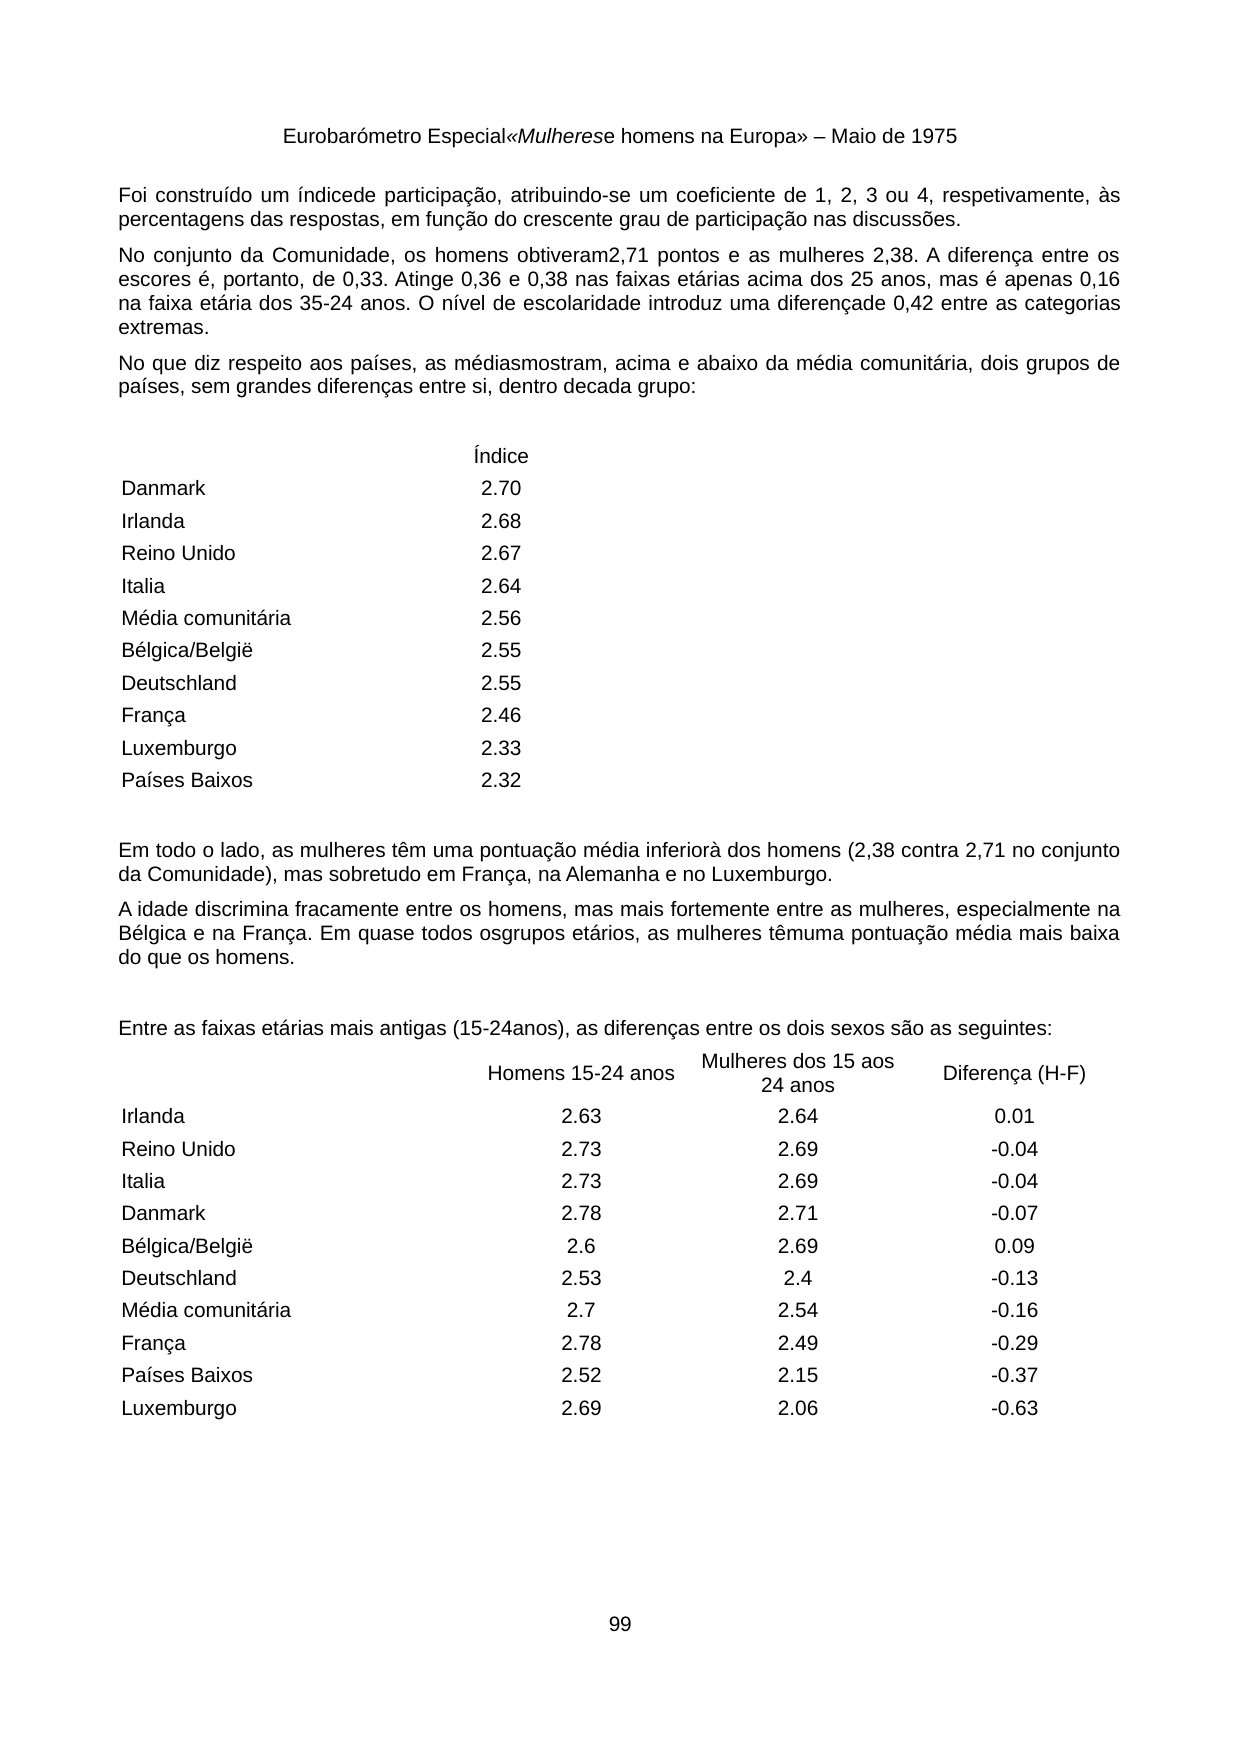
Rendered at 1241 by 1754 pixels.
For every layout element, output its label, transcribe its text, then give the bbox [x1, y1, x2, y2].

table_cell Danmark [118, 472, 432, 504]
table_header Mulheres dos 15 aos 24 anos [690, 1046, 906, 1100]
table_cell 2,73 [473, 1165, 689, 1197]
table_cell -0,29 [906, 1327, 1123, 1359]
table_cell Italia [118, 569, 432, 602]
table_header [118, 440, 432, 472]
text Entre as faixas etárias mais antigas (15-24anos), as diferenças entre os dois sexos são as seguintes: [118, 1016, 1122, 1040]
table_cell -0,63 [906, 1391, 1123, 1424]
table_cell -0,04 [906, 1132, 1123, 1164]
table_cell 2,46 [432, 699, 570, 731]
text A idade discrimina fracamente entre os homens, mas mais fortemente entre as mulheres, especialmente na Bélgica e na França. Em quase todos osgrupos etários, as mulheres têmuma pontuação média mais baixa do que os homens. [118, 897, 1122, 969]
table_cell 2,70 [432, 472, 570, 504]
table_cell Danmark [118, 1197, 473, 1229]
table_cell França [118, 699, 432, 731]
text Foi construído um índicede participação, atribuindo-se um coeficiente de 1, 2, 3 ou 4, respetivamente, às percentagens das respostas, em função do crescente grau de participação nas discussões. [118, 183, 1122, 231]
text No conjunto da Comunidade, os homens obtiveram2,71 pontos e as mulheres 2,38. A diferença entre os escores é, portanto, de 0,33. Atinge 0,36 e 0,38 nas faixas etárias acima dos 25 anos, mas é apenas 0,16 na faixa etária dos 35-24 anos. O nível de escolaridade introduz uma diferençade 0,42 entre as categorias extremas. [118, 243, 1122, 339]
table_header [118, 1046, 473, 1100]
table_cell 2,64 [432, 569, 570, 602]
table_cell Irlanda [118, 505, 432, 537]
table_cell Países Baixos [118, 1359, 473, 1391]
table_cell -0,16 [906, 1294, 1123, 1327]
table_cell 2,69 [690, 1165, 906, 1197]
table_cell 2,69 [690, 1229, 906, 1262]
table_cell -0,13 [906, 1262, 1123, 1294]
table_cell Média comunitária [118, 602, 432, 634]
table_cell -0,07 [906, 1197, 1123, 1229]
table_cell 2,78 [473, 1327, 689, 1359]
table_header Índice [432, 440, 570, 472]
table_cell 2,06 [690, 1391, 906, 1424]
table_cell 2,67 [432, 537, 570, 569]
text No que diz respeito aos países, as médiasmostram, acima e abaixo da média comunitária, dois grupos de países, sem grandes diferenças entre si, dentro decada grupo: [118, 350, 1122, 398]
table_cell Média comunitária [118, 1294, 473, 1327]
table_cell 2,63 [473, 1100, 689, 1132]
table_cell Bélgica/België [118, 1229, 473, 1262]
table_cell 2,55 [432, 666, 570, 699]
table_header Homens 15-24 anos [473, 1046, 689, 1100]
table_cell Reino Unido [118, 537, 432, 569]
table_cell 2,68 [432, 505, 570, 537]
table_cell -0,04 [906, 1165, 1123, 1197]
table_cell 2,64 [690, 1100, 906, 1132]
table_cell -0,37 [906, 1359, 1123, 1391]
table_cell 2,15 [690, 1359, 906, 1391]
table_cell 2,71 [690, 1197, 906, 1229]
table_cell 2,54 [690, 1294, 906, 1327]
table_cell 2,73 [473, 1132, 689, 1164]
table_cell 2,49 [690, 1327, 906, 1359]
table_header Diferença (H-F) [906, 1046, 1123, 1100]
table_cell 2,53 [473, 1262, 689, 1294]
table_cell 2,56 [432, 602, 570, 634]
table_cell Luxemburgo [118, 1391, 473, 1424]
table_cell 2,7 [473, 1294, 689, 1327]
table_cell 0,01 [906, 1100, 1123, 1132]
table_cell Italia [118, 1165, 473, 1197]
table_cell Países Baixos [118, 764, 432, 796]
table_cell França [118, 1327, 473, 1359]
table_cell 2,55 [432, 634, 570, 666]
table_cell Irlanda [118, 1100, 473, 1132]
text Em todo o lado, as mulheres têm uma pontuação média inferiorà dos homens (2,38 contra 2,71 no conjunto da Comunidade), mas sobretudo em França, na Alemanha e no Luxemburgo. [118, 837, 1122, 885]
table_cell 2,32 [432, 764, 570, 796]
table_cell 2,33 [432, 731, 570, 764]
table_cell 2,69 [473, 1391, 689, 1424]
table_cell 2,4 [690, 1262, 906, 1294]
table_cell 2,78 [473, 1197, 689, 1229]
table_cell Luxemburgo [118, 731, 432, 764]
table_cell 2,52 [473, 1359, 689, 1391]
table_cell 0,09 [906, 1229, 1123, 1262]
table_cell 2,69 [690, 1132, 906, 1164]
table_cell 2,6 [473, 1229, 689, 1262]
table_cell Deutschland [118, 666, 432, 699]
table_cell Reino Unido [118, 1132, 473, 1164]
table_cell Deutschland [118, 1262, 473, 1294]
table_cell Bélgica/België [118, 634, 432, 666]
